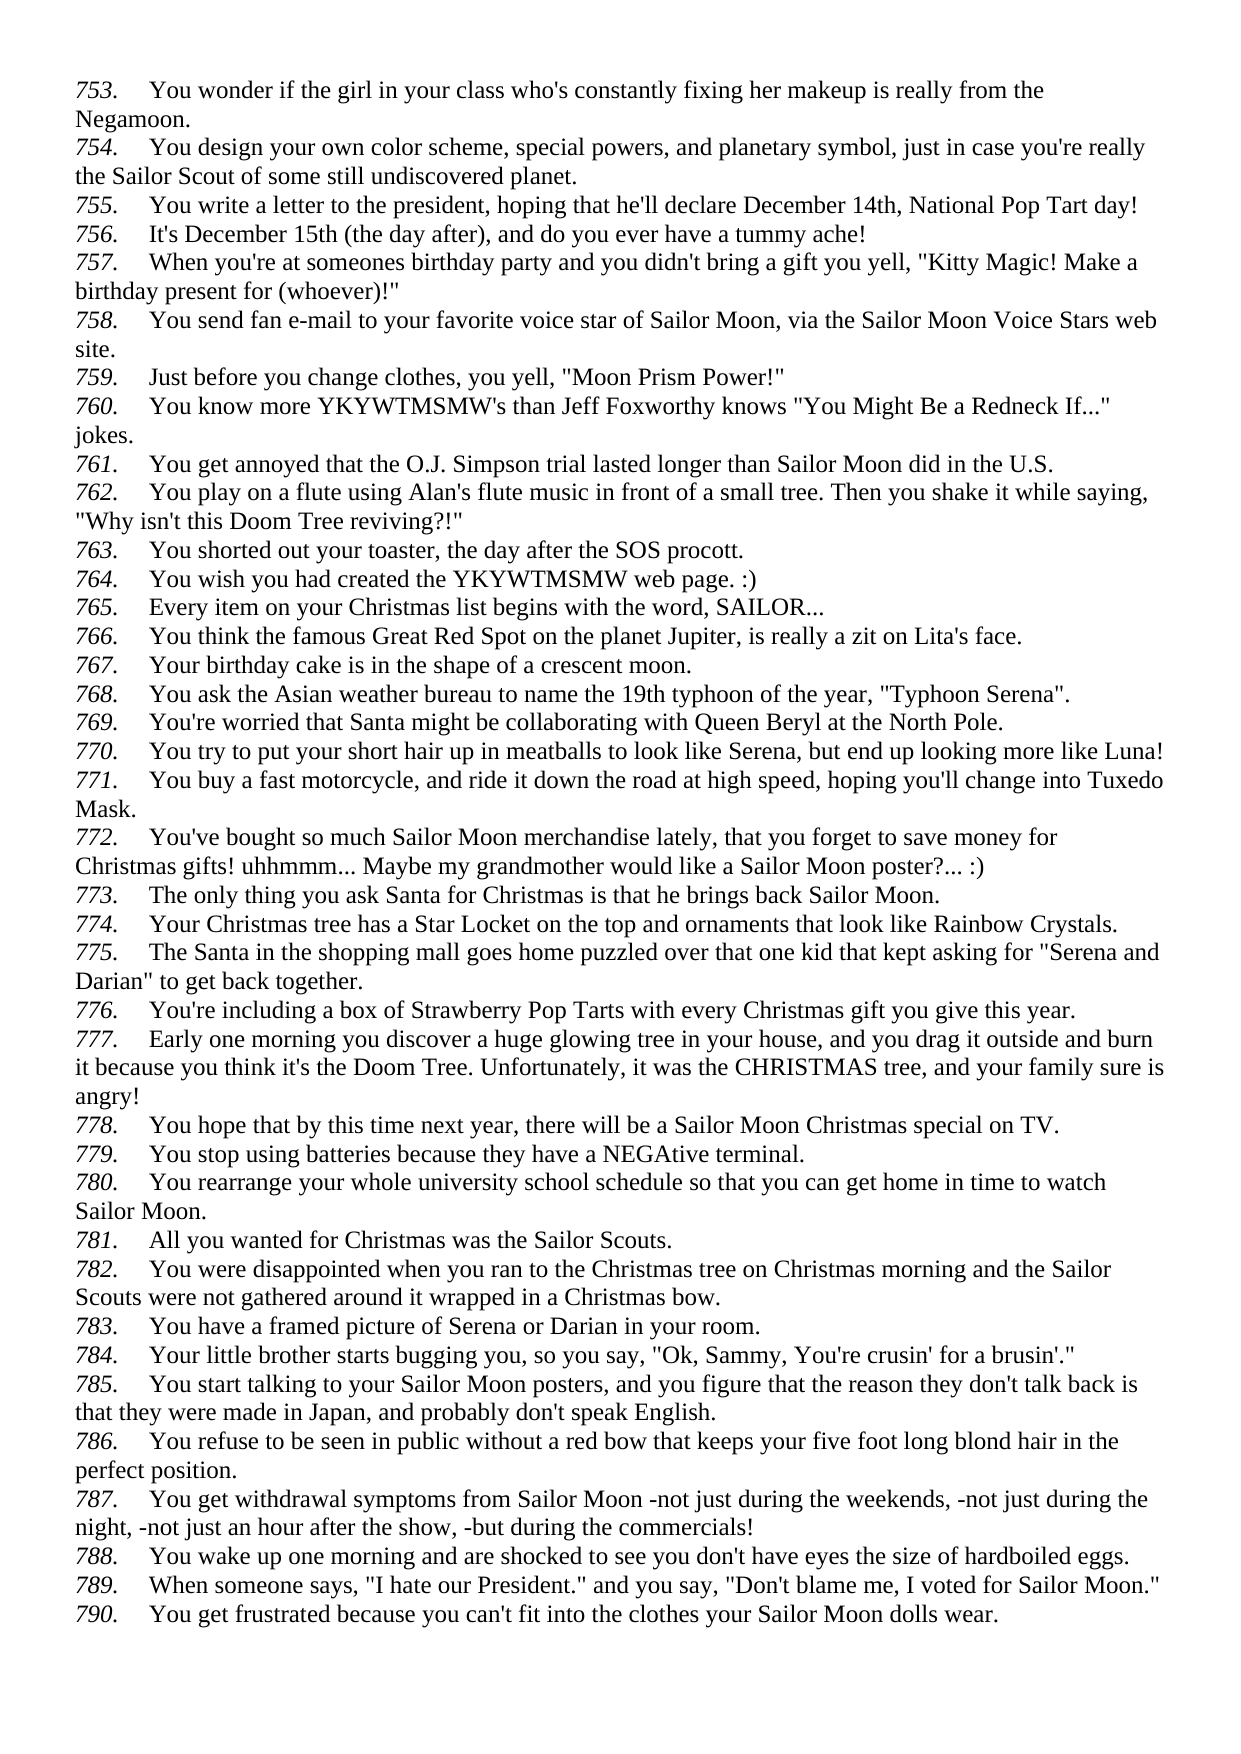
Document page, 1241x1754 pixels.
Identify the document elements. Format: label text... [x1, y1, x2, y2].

list You wake up one morning and are shocked to see you don't have eyes the size of hardboiled eggs. [75, 1541, 1165, 1570]
list When someone says, "I hate our President." and you say, "Don't blame me, I voted for Sailor Moon." [75, 1570, 1165, 1599]
list You shorted out your toaster, the day after the SOS procott. [75, 535, 1165, 564]
list You try to put your short hair up in meatballs to look like Serena, but end up looking more like Luna! [75, 736, 1165, 765]
list The only thing you ask Santa for Christmas is that he brings back Sailor Moon. [75, 880, 1165, 909]
list You think the famous Great Red Spot on the planet Jupiter, is really a zit on Lita's face. [75, 621, 1165, 650]
list All you wanted for Christmas was the Sailor Scouts. [75, 1225, 1165, 1254]
list Early one morning you discover a huge glowing tree in your house, and you drag it outside and burn it because you think it's the Doom Tree. Unfortunately, it was the CHRISTMAS tree, and your family sure is angry! [75, 1024, 1165, 1110]
list You play on a flute using Alan's flute music in front of a small tree. Then you shake it while saying, "Why isn't this Doom Tree reviving?!" [75, 477, 1165, 535]
list You rearrange your whole university school schedule so that you can get home in time to watch Sailor Moon. [75, 1167, 1165, 1225]
list Every item on your Christmas list begins with the word, SAILOR... [75, 592, 1165, 621]
list You have a framed picture of Serena or Darian in your room. [75, 1311, 1165, 1340]
list You're including a box of Strawberry Pop Tarts with every Christmas gift you give this year. [75, 995, 1165, 1024]
list You hope that by this time next year, there will be a Sailor Moon Christmas special on TV. [75, 1110, 1165, 1139]
list You were disappointed when you ran to the Christmas tree on Christmas morning and the Sailor Scouts were not gathered around it wrapped in a Christmas bow. [75, 1254, 1165, 1311]
list You send fan e-mail to your favorite voice star of Sailor Moon, via the Sailor Moon Voice Stars web site. [75, 305, 1165, 362]
list You stop using batteries because they have a NEGAtive terminal. [75, 1139, 1165, 1167]
list Your birthday cake is in the shape of a crescent moon. [75, 650, 1165, 679]
list You get frustrated because you can't fit into the clothes your Sailor Moon dolls wear. [75, 1599, 1165, 1627]
list When you're at someones birthday party and you didn't bring a gift you yell, "Kitty Magic! Make a birthday present for (whoever)!" [75, 247, 1165, 305]
list You ask the Asian weather bureau to name the 19th typhoon of the year, "Typhoon Serena". [75, 679, 1165, 707]
list You start talking to your Sailor Moon posters, and you figure that the reason they don't talk back is that they were made in Japan, and probably don't speak English. [75, 1369, 1165, 1426]
list You know more YKYWTMSMW's than Jeff Foxworthy knows "You Might Be a Redneck If..." jokes. [75, 391, 1165, 449]
list You've bought so much Sailor Moon merchandise lately, that you forget to save money for Christmas gifts! uhhmmm... Maybe my grandmother would like a Sailor Moon poster?... :) [75, 822, 1165, 880]
list You design your own color scheme, special powers, and planetary symbol, just in case you're really the Sailor Scout of some still undiscovered planet. [75, 132, 1165, 190]
list Your Christmas tree has a Star Locket on the top and ornaments that look like Rainbow Crystals. [75, 909, 1165, 937]
list You write a letter to the president, hoping that he'll declare December 14th, National Pop Tart day! [75, 190, 1165, 219]
list You buy a fast motorcycle, and ride it down the road at high speed, hoping you'll change into Tuxedo Mask. [75, 765, 1165, 822]
list You get annoyed that the O.J. Simpson trial lasted longer than Sailor Moon did in the U.S. [75, 449, 1165, 477]
list Your little brother starts bugging you, so you say, "Ok, Sammy, You're crusin' for a brusin'." [75, 1340, 1165, 1369]
list The Santa in the shopping mall goes home puzzled over that one kid that kept asking for "Serena and Darian" to get back together. [75, 937, 1165, 995]
list Just before you change clothes, you yell, "Moon Prism Power!" [75, 362, 1165, 391]
list You refuse to be seen in public without a red bow that keeps your five foot long blond hair in the perfect position. [75, 1426, 1165, 1484]
list You get withdrawal symptoms from Sailor Moon -not just during the weekends, -not just during the night, -not just an hour after the show, -but during the commercials! [75, 1484, 1165, 1541]
list You're worried that Santa might be collaborating with Queen Beryl at the North Pole. [75, 707, 1165, 736]
list You wonder if the girl in your class who's constantly fixing her makeup is really from the Negamoon. [75, 75, 1165, 132]
list It's December 15th (the day after), and do you ever have a tummy ache! [75, 219, 1165, 247]
list You wish you had created the YKYWTMSMW web page. :) [75, 564, 1165, 592]
